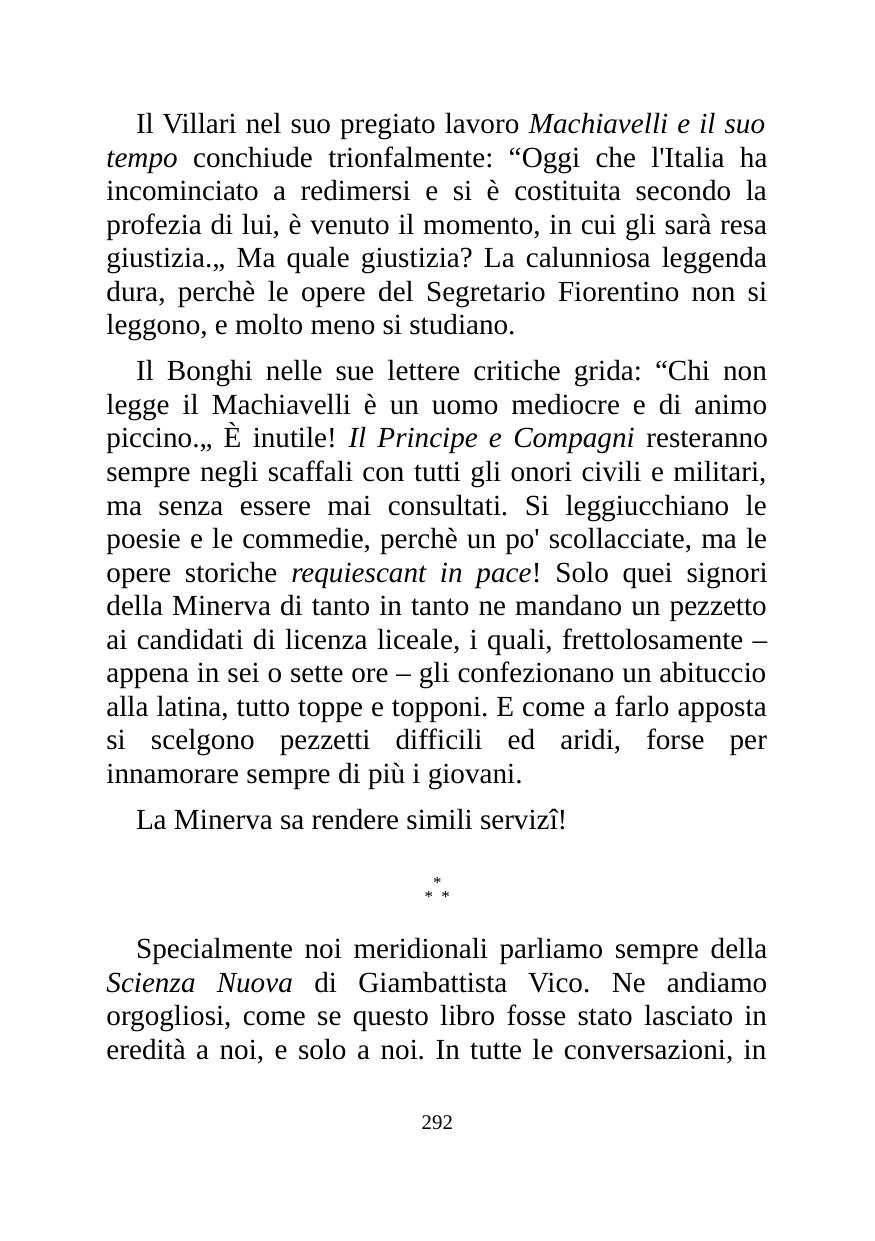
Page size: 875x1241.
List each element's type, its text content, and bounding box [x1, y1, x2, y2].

text Specialmente noi meridionali parliamo sempre della Scienza Nuova di Giambattista Vico. Ne andiamo orgogliosi, come se questo libro fosse stato lasciato in eredità a noi, e solo a noi. In tutte le conversazioni, in [106, 931, 768, 1065]
text *** [106, 873, 768, 906]
text La Minerva sa rendere simili servizî! [106, 802, 768, 836]
text Il Villari nel suo pregiato lavoro Machiavelli e il suo tempo conchiude trionfalmente: “Oggi che l'Italia ha incominciato a redimersi e si è costituita secondo la profezia di lui, è venuto il momento, in cui gli sarà resa giustizia.„ Ma quale giustizia? La calunniosa leggenda dura, perchè le opere del Segretario Fiorentino non si leggono, e molto meno si studiano. [106, 106, 768, 341]
text Il Bonghi nelle sue lettere critiche grida: “Chi non legge il Machiavelli è un uomo mediocre e di animo piccino.„ È inutile! Il Principe e Compagni resteranno sempre negli scaffali con tutti gli onori civili e militari, ma senza essere mai consultati. Si leggiucchiano le poesie e le commedie, perchè un po' scollacciate, ma le opere storiche requiescant in pace! Solo quei signori della Minerva di tanto in tanto ne mandano un pezzetto ai candidati di licenza liceale, i quali, frettolosamente – appena in sei o sette ore – gli confezionano un abituccio alla latina, tutto toppe e topponi. E come a farlo apposta si scelgono pezzetti difficili ed aridi, forse per innamorare sempre di più i giovani. [106, 353, 768, 789]
